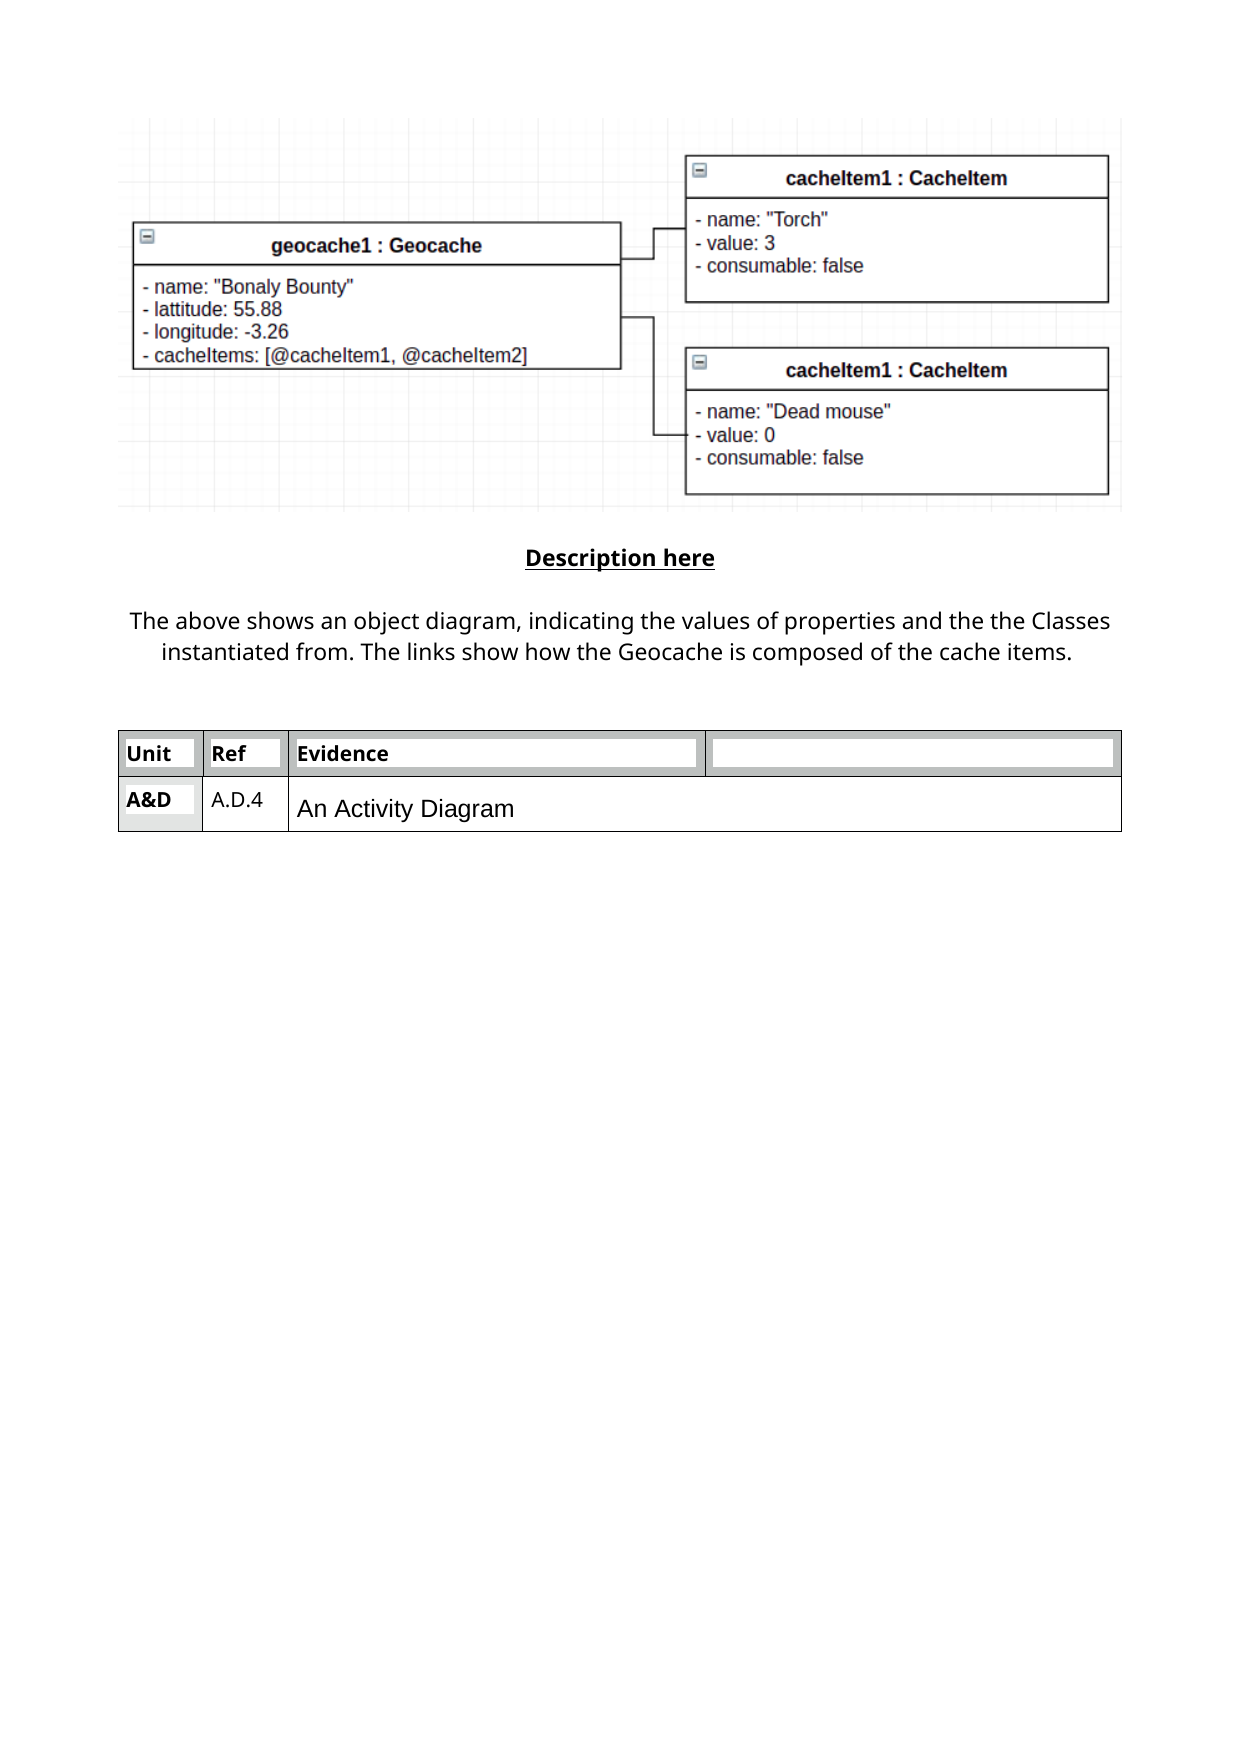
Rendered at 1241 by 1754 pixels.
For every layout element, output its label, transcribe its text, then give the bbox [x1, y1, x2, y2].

picture [118, 118, 1123, 512]
table_header Ref [204, 731, 288, 776]
table_header Evidence [289, 731, 705, 776]
text Description here [118, 542, 1122, 574]
table_cell An Activity Diagram [289, 777, 1121, 831]
text The above shows an object diagram, indicating the values of properties and the the Classes instantiated from. The links show how the Geocache is composed of the cache items. [118, 605, 1122, 667]
table_header [706, 731, 1121, 776]
table_cell A&D [119, 777, 202, 831]
table_header Unit [119, 731, 203, 776]
table_cell A.D.4 [203, 777, 288, 831]
